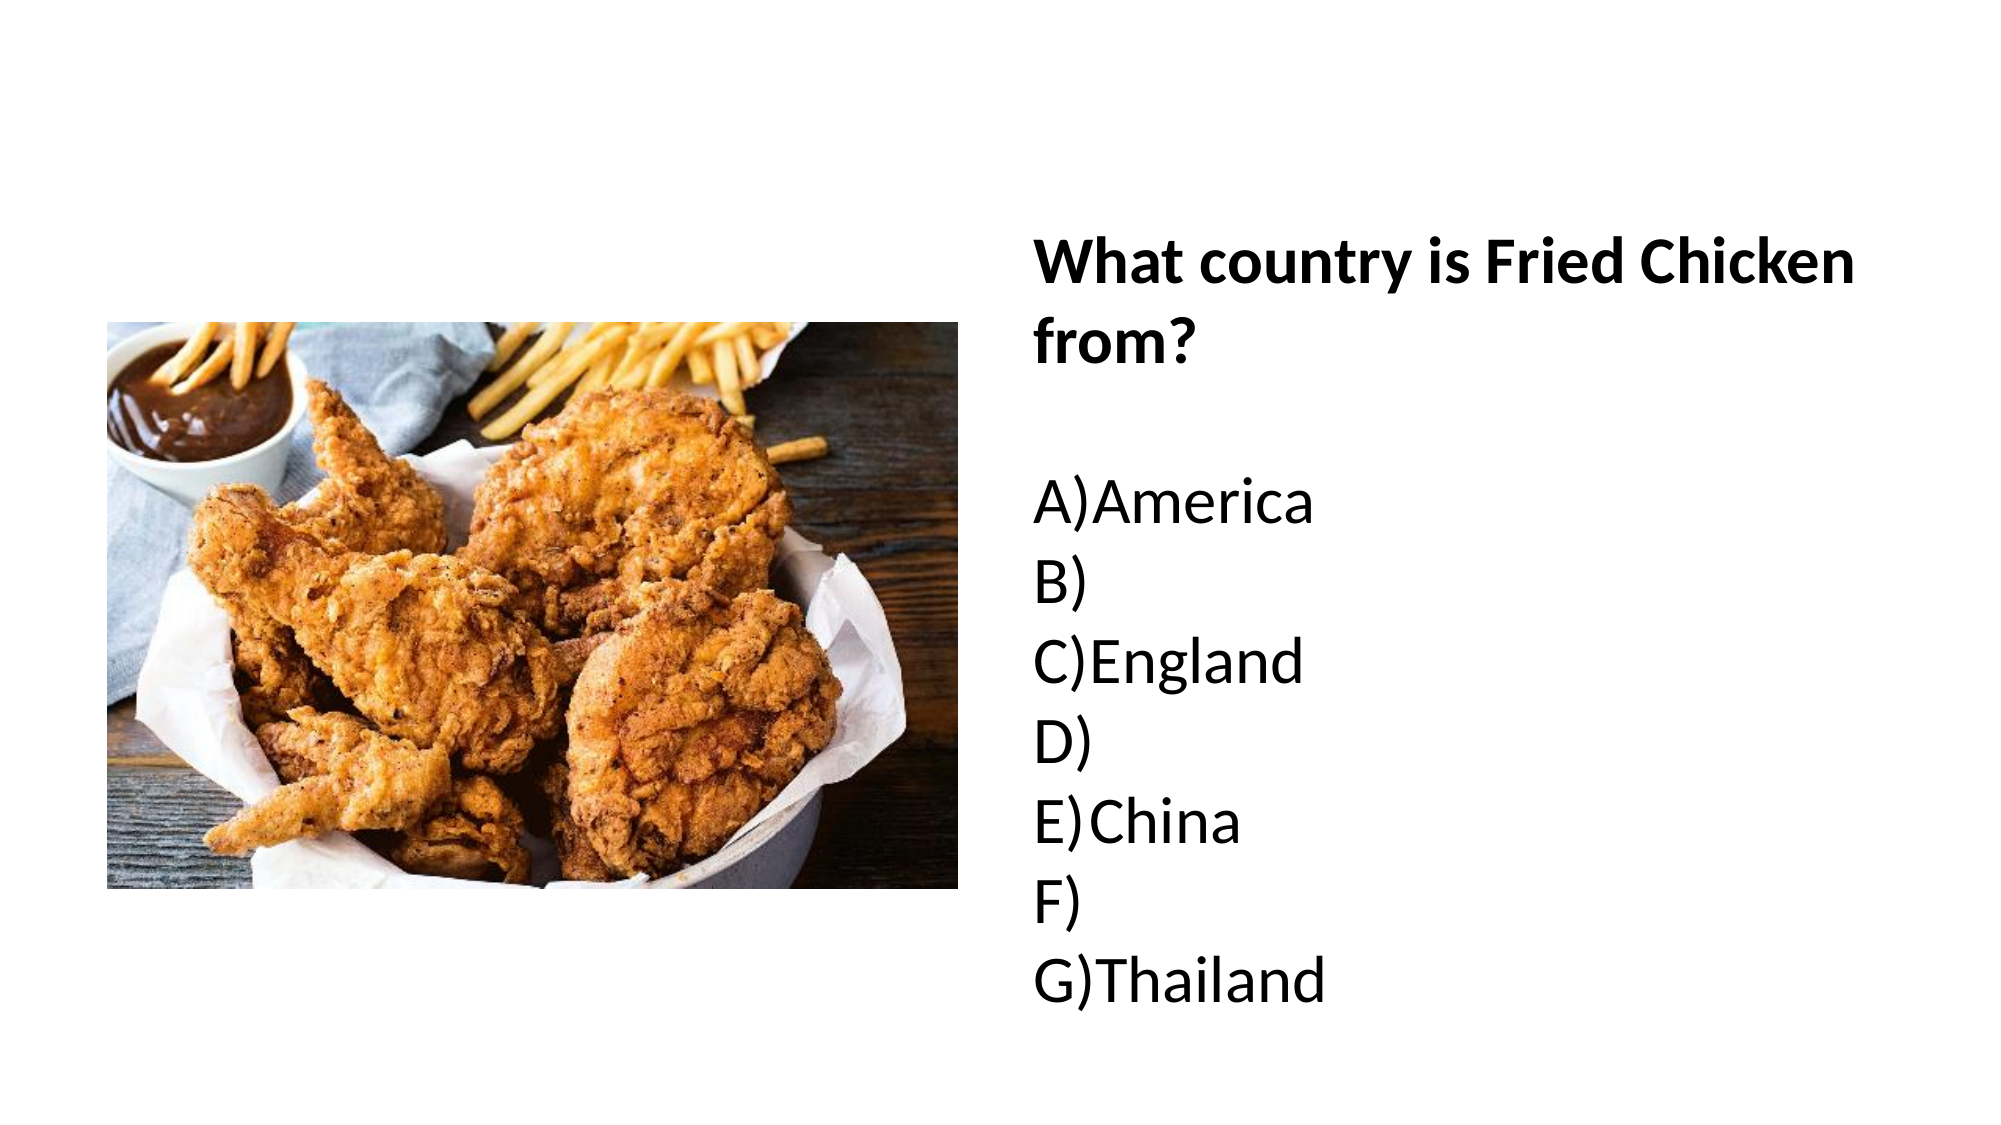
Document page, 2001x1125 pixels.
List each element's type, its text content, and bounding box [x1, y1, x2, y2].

text_box What country is Fried Chicken from? America England China Thailand [1018, 209, 1904, 1033]
picture [107, 322, 958, 889]
